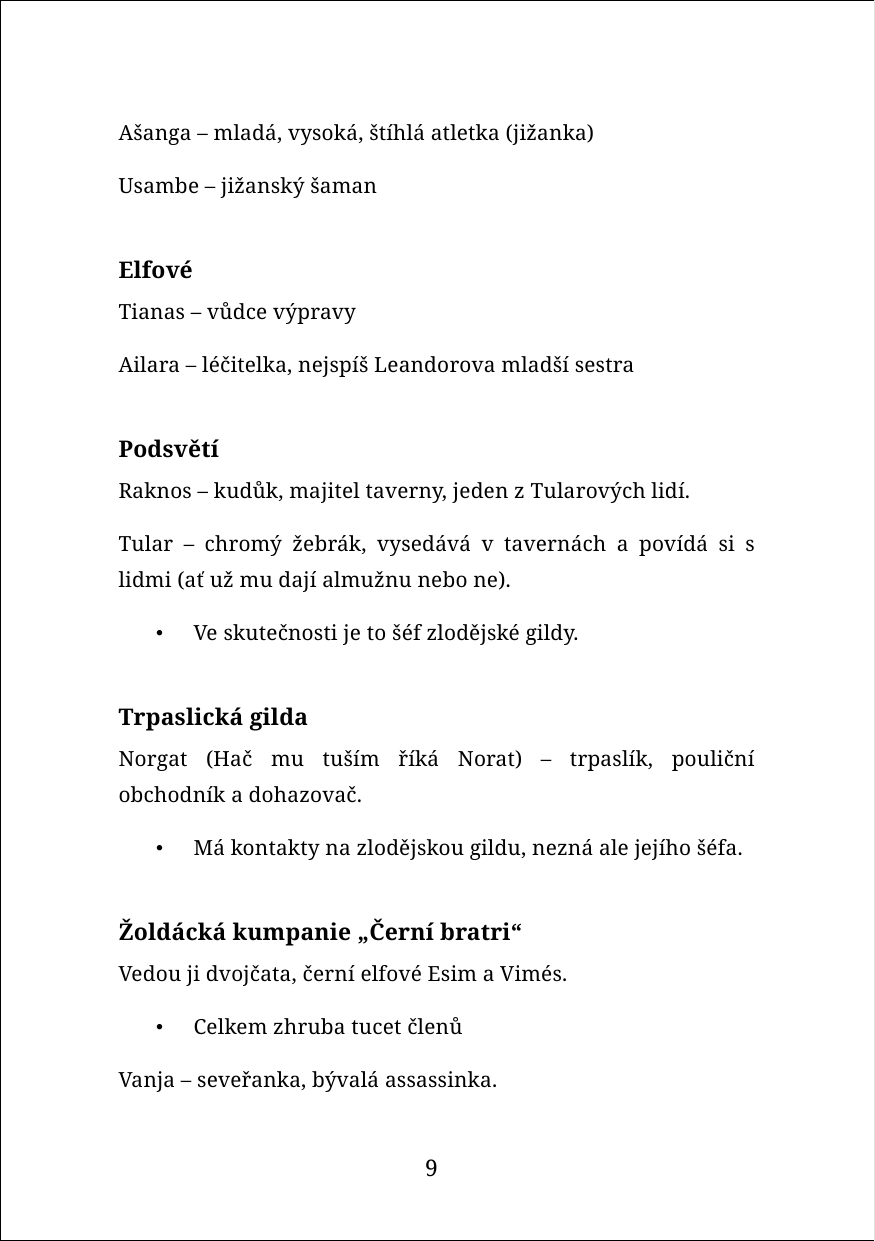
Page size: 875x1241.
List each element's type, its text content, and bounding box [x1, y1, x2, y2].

text Ašanga – mladá, vysoká, štíhlá atletka (jižanka) [118, 118, 756, 147]
text Vanja – seveřanka, bývalá assassinka. [118, 1065, 756, 1094]
text Vedou ji dvojčata, černí elfové Esim a Vimés. [118, 959, 756, 987]
list Ve skutečnosti je to šéf zlodějské gildy. [156, 618, 756, 647]
subtitle Žoldácká kumpanie „Černí bratri“ [118, 916, 756, 947]
text Usambe – jižanský šaman [118, 171, 756, 200]
text Ailara – léčitelka, nejspíš Leandorova mladší sestra [118, 351, 756, 379]
text Norgat (Hač mu tuším říká Norat) – trpaslík, pouliční obchodník a dohazovač. [118, 744, 756, 808]
text Tular – chromý žebrák, vysedává v tavernách a povídá si s lidmi (ať už mu dají almužnu nebo ne). [118, 529, 756, 593]
subtitle Elfové [118, 254, 756, 286]
subtitle Trpaslická gilda [118, 701, 756, 732]
text Raknos – kudůk, majitel taverny, jeden z Tularových lidí. [118, 476, 756, 505]
list Má kontakty na zlodějskou gildu, nezná ale jejího šéfa. [156, 833, 756, 861]
text Tianas – vůdce výpravy [118, 297, 756, 326]
list Celkem zhruba tucet členů [156, 1012, 756, 1040]
subtitle Podsvětí [118, 433, 756, 464]
